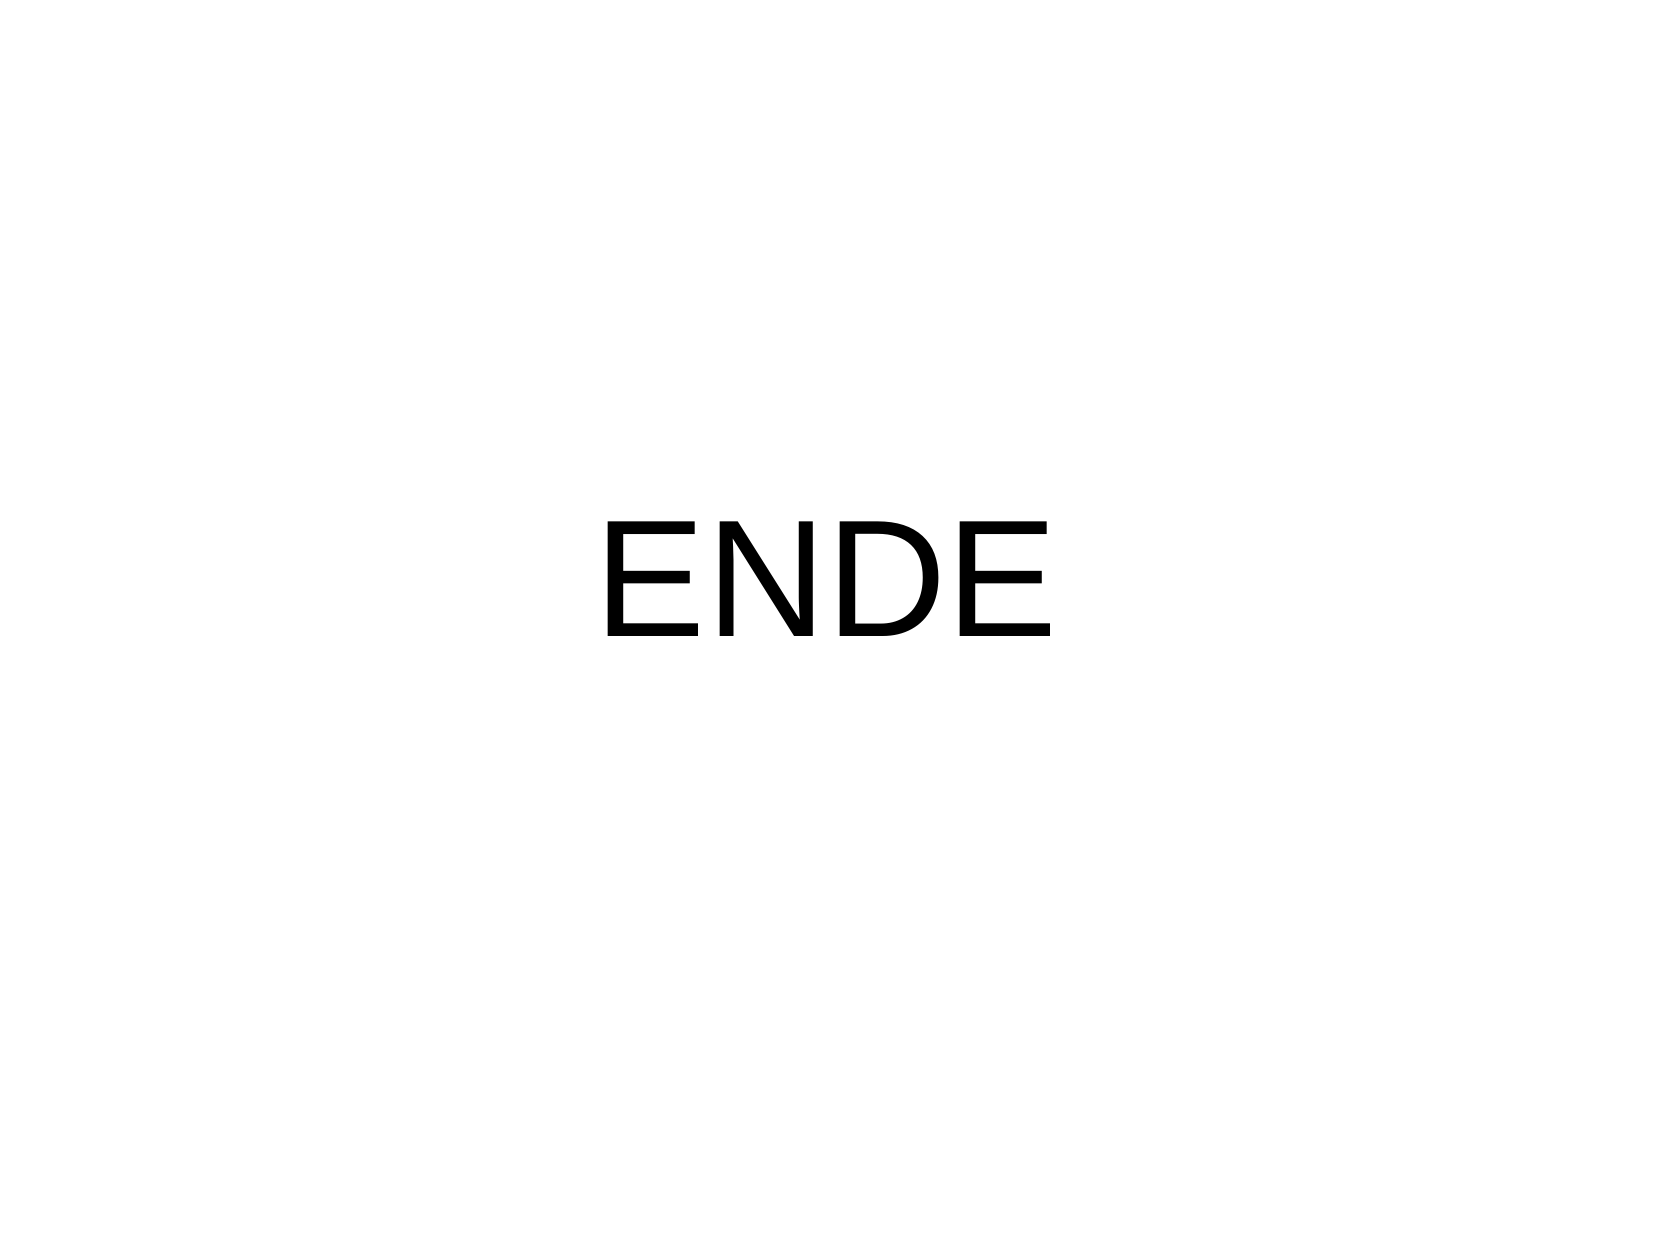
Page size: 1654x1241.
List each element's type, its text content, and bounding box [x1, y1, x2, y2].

subtitle ENDE [82, 49, 1571, 1109]
